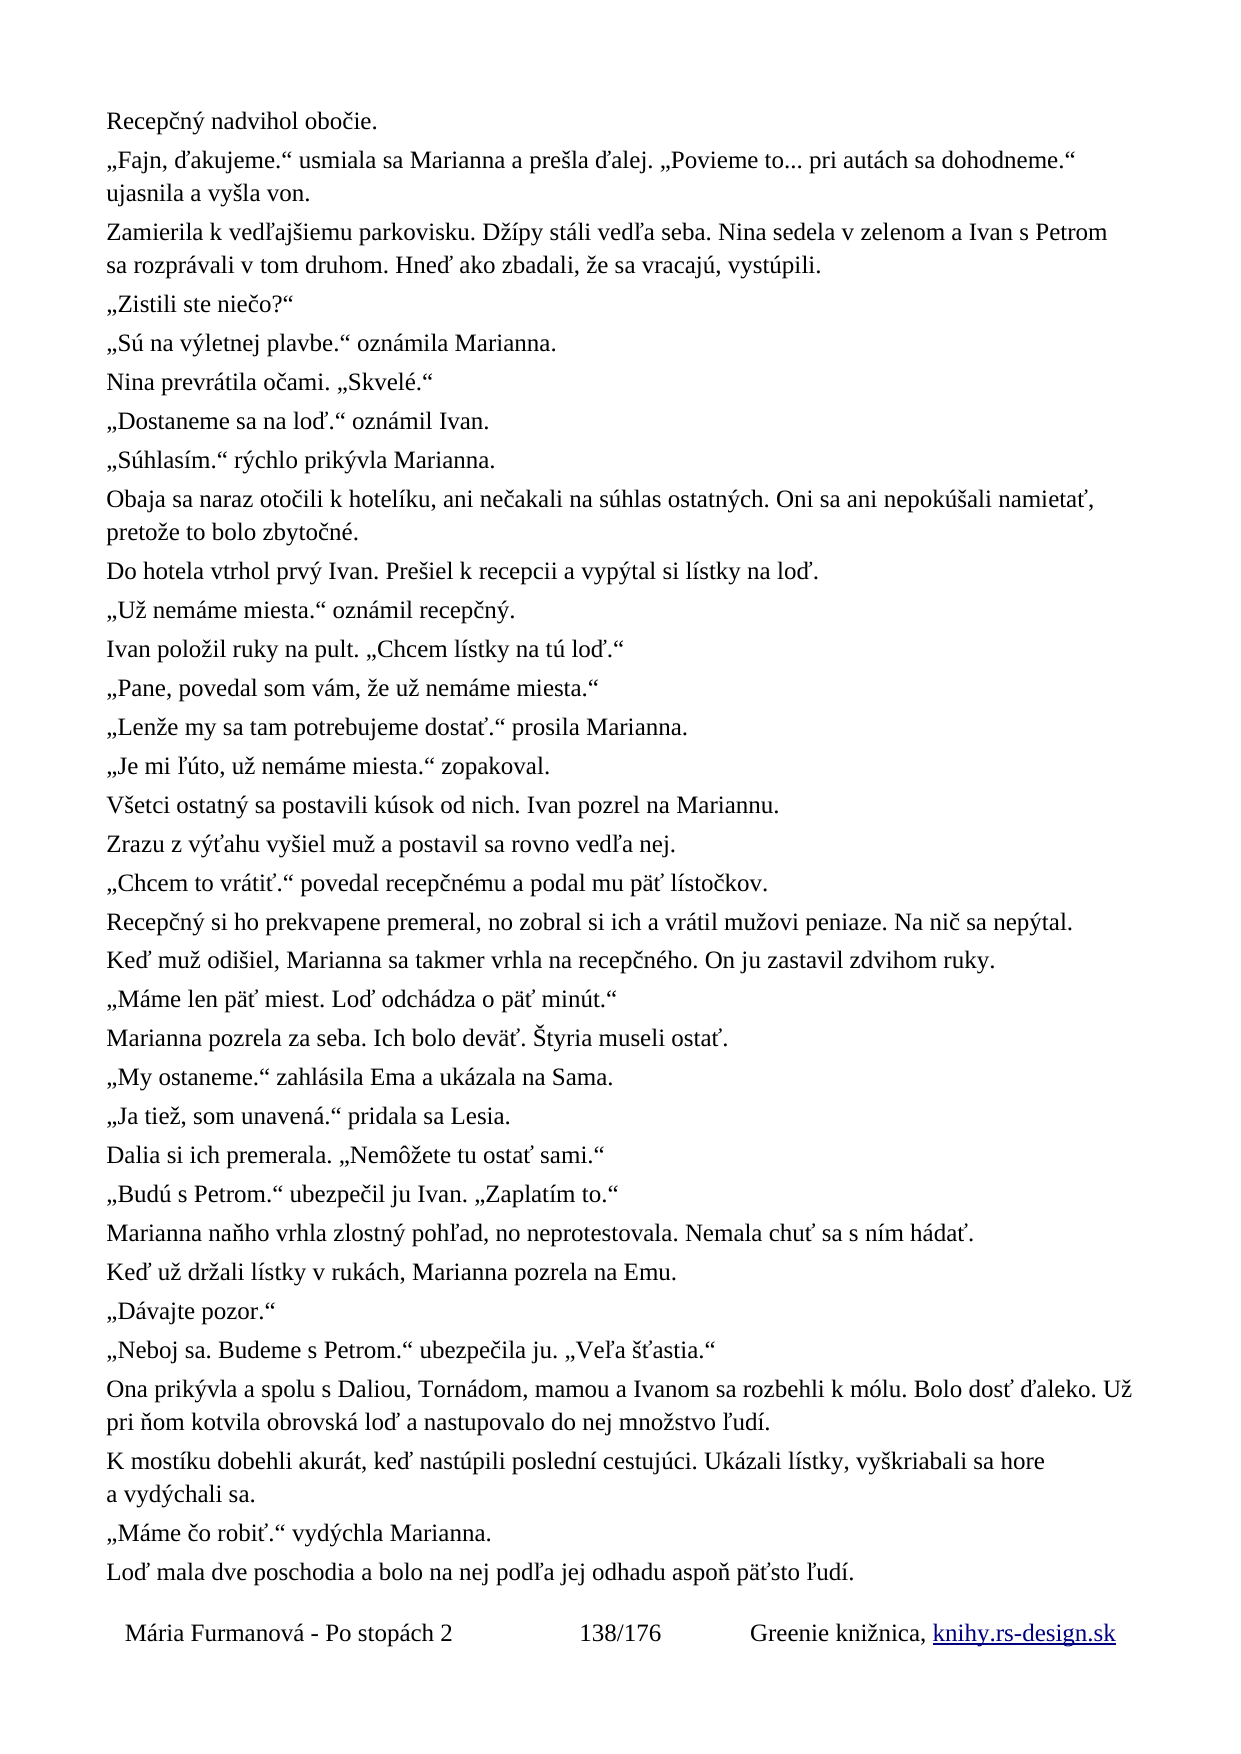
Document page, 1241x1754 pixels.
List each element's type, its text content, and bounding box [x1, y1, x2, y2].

text „Je mi ľúto, už nemáme miesta.“ zopakoval. [106, 751, 1134, 779]
text „Lenže my sa tam potrebujeme dostať.“ prosila Marianna. [106, 712, 1134, 741]
text Keď muž odišiel, Marianna sa takmer vrhla na recepčného. On ju zastavil zdvihom ruky. [106, 946, 1134, 974]
text Nina prevrátila očami. „Skvelé.“ [106, 367, 1134, 396]
text Loď mala dve poschodia a bolo na nej podľa jej odhadu aspoň päťsto ľudí. [106, 1557, 1134, 1586]
text „Máme len päť miest. Loď odchádza o päť minút.“ [106, 984, 1134, 1013]
text „Neboj sa. Budeme s Petrom.“ ubezpečila ju. „Veľa šťastia.“ [106, 1335, 1134, 1364]
text „Ja tiež, som unavená.“ pridala sa Lesia. [106, 1101, 1134, 1130]
text „Budú s Petrom.“ ubezpečil ju Ivan. „Zaplatím to.“ [106, 1179, 1134, 1208]
text Recepčný si ho prekvapene premeral, no zobral si ich a vrátil mužovi peniaze. Na nič sa nepýtal. [106, 907, 1134, 935]
text Dalia si ich premerala. „Nemôžete tu ostať sami.“ [106, 1140, 1134, 1169]
text Keď už držali lístky v rukách, Marianna pozrela na Emu. [106, 1257, 1134, 1286]
text „Pane, povedal som vám, že už nemáme miesta.“ [106, 673, 1134, 702]
text Marianna pozrela za seba. Ich bolo deväť. Štyria museli ostať. [106, 1023, 1134, 1052]
text „Sú na výletnej plavbe.“ oznámila Marianna. [106, 328, 1134, 357]
text „Dostaneme sa na loď.“ oznámil Ivan. [106, 406, 1134, 435]
text „Dávajte pozor.“ [106, 1296, 1134, 1325]
text „Už nemáme miesta.“ oznámil recepčný. [106, 595, 1134, 624]
text Do hotela vtrhol prvý Ivan. Prešiel k recepcii a vypýtal si lístky na loď. [106, 556, 1134, 585]
text Ona prikývla a spolu s Daliou, Tornádom, mamou a Ivanom sa rozbehli k mólu. Bolo dosť ďaleko. Už pri ňom kotvila obrovská loď a nastupovalo do nej množstvo ľudí. [106, 1374, 1134, 1436]
text „Chcem to vrátiť.“ povedal recepčnému a podal mu päť lístočkov. [106, 868, 1134, 896]
text Recepčný nadvihol obočie. [106, 106, 1134, 135]
text Zrazu z výťahu vyšiel muž a postavil sa rovno vedľa nej. [106, 829, 1134, 857]
text „Máme čo robiť.“ vydýchla Marianna. [106, 1518, 1134, 1547]
text Zamierila k vedľajšiemu parkovisku. Džípy stáli vedľa seba. Nina sedela v zelenom a Ivan s Petrom sa rozprávali v tom druhom. Hneď ako zbadali, že sa vracajú, vystúpili. [106, 217, 1134, 279]
text Všetci ostatný sa postavili kúsok od nich. Ivan pozrel na Mariannu. [106, 790, 1134, 818]
text Obaja sa naraz otočili k hotelíku, ani nečakali na súhlas ostatných. Oni sa ani nepokúšali namietať, pretože to bolo zbytočné. [106, 484, 1134, 546]
text „Zistili ste niečo?“ [106, 289, 1134, 318]
text Ivan položil ruky na pult. „Chcem lístky na tú loď.“ [106, 634, 1134, 663]
text „Fajn, ďakujeme.“ usmiala sa Marianna a prešla ďalej. „Povieme to... pri autách sa dohodneme.“ ujasnila a vyšla von. [106, 145, 1134, 207]
text Marianna naňho vrhla zlostný pohľad, no neprotestovala. Nemala chuť sa s ním hádať. [106, 1218, 1134, 1247]
text K mostíku dobehli akurát, keď nastúpili poslední cestujúci. Ukázali lístky, vyškriabali sa hore a vydýchali sa. [106, 1446, 1134, 1508]
text „My ostaneme.“ zahlásila Ema a ukázala na Sama. [106, 1062, 1134, 1091]
text „Súhlasím.“ rýchlo prikývla Marianna. [106, 445, 1134, 474]
